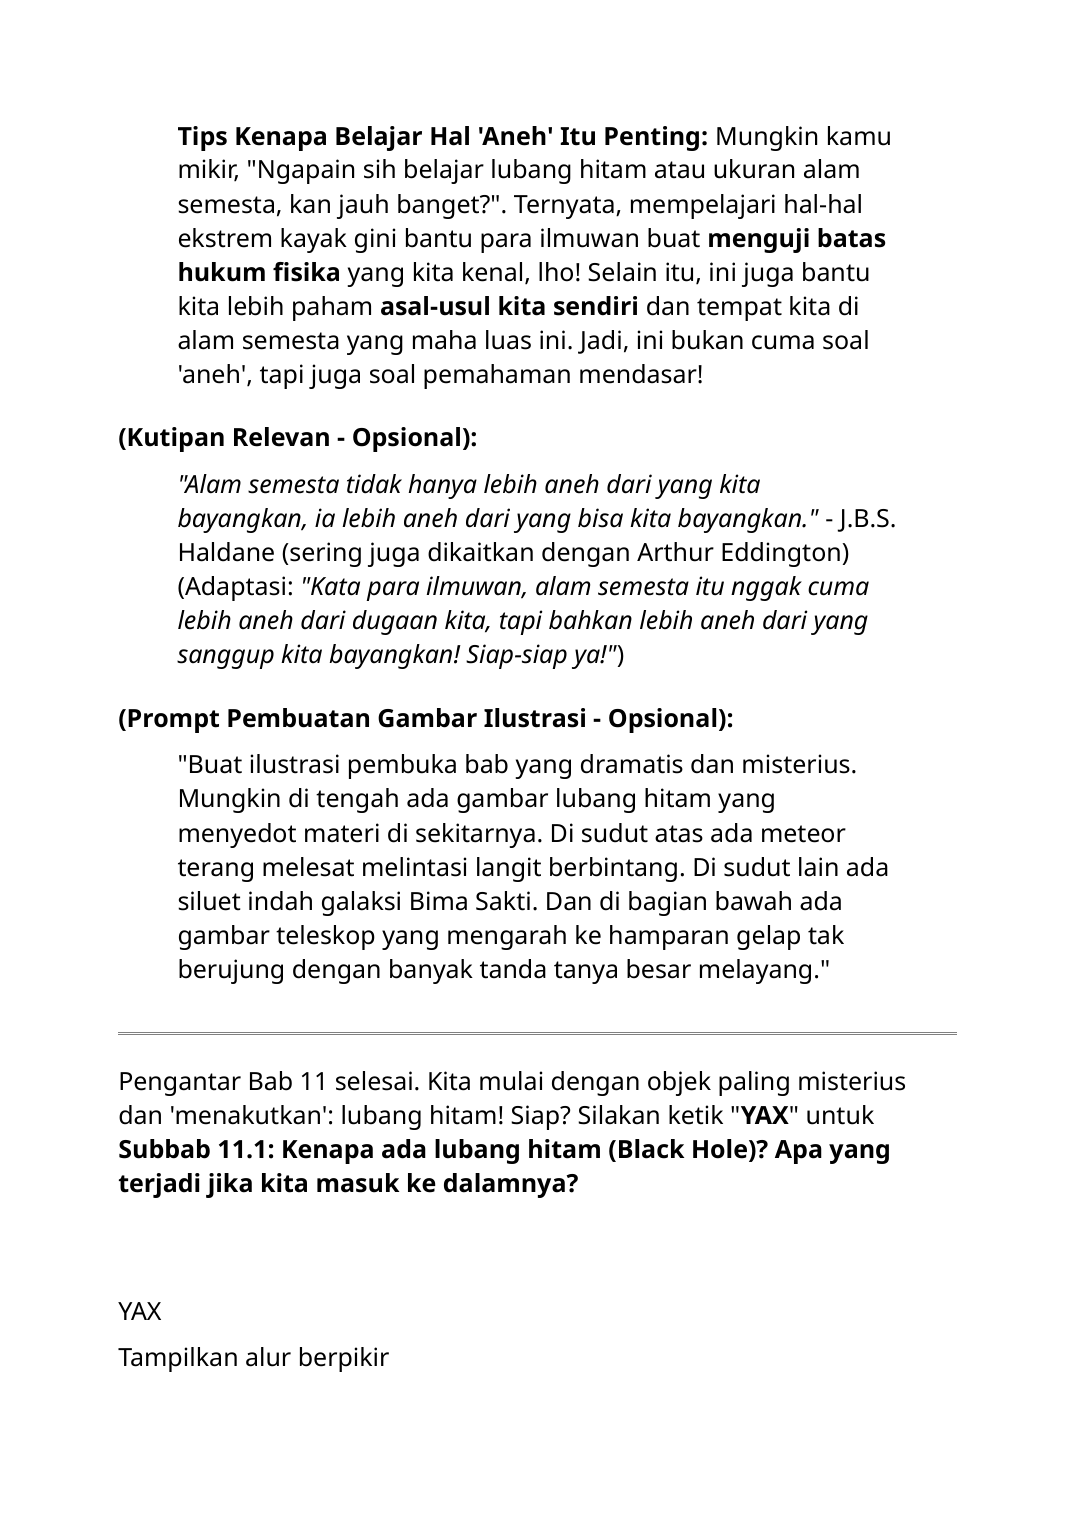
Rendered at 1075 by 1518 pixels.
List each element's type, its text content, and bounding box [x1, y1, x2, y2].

text YAX [118, 1293, 957, 1327]
text "Buat ilustrasi pembuka bab yang dramatis dan misterius. Mungkin di tengah ada gambar lubang hitam yang menyedot materi di sekitarnya. Di sudut atas ada meteor terang melesat melintasi langit berbintang. Di sudut lain ada siluet indah galaksi Bima Sakti. Dan di bagian bawah ada gambar teleskop yang mengarah ke hamparan gelap tak berujung dengan banyak tanda tanya besar melayang." [177, 747, 898, 986]
text (Prompt Pembuatan Gambar Ilustrasi - Opsional): [118, 701, 957, 734]
text "Alam semesta tidak hanya lebih aneh dari yang kita bayangkan, ia lebih aneh dari yang bisa kita bayangkan." - J.B.S. Haldane (sering juga dikaitkan dengan Arthur Eddington) (Adaptasi: "Kata para ilmuwan, alam semesta itu nggak cuma lebih aneh dari dugaan kita, tapi bahkan lebih aneh dari yang sanggup kita bayangkan! Siap-siap ya!") [177, 467, 898, 671]
text (Kutipan Relevan - Opsional): [118, 420, 957, 454]
text Tampilkan alur berpikir [118, 1340, 957, 1374]
text Tips Kenapa Belajar Hal 'Aneh' Itu Penting: Mungkin kamu mikir, "Ngapain sih belajar lubang hitam atau ukuran alam semesta, kan jauh banget?". Ternyata, mempelajari hal-hal ekstrem kayak gini bantu para ilmuwan buat menguji batas hukum fisika yang kita kenal, lho! Selain itu, ini juga bantu kita lebih paham asal-usul kita sendiri dan tempat kita di alam semesta yang maha luas ini. Jadi, ini bukan cuma soal 'aneh', tapi juga soal pemahaman mendasar! [177, 118, 898, 391]
text Pengantar Bab 11 selesai. Kita mulai dengan objek paling misterius dan 'menakutkan': lubang hitam! Siap? Silakan ketik "YAX" untuk Subbab 11.1: Kenapa ada lubang hitam (Black Hole)? Apa yang terjadi jika kita masuk ke dalamnya? [118, 1064, 957, 1200]
